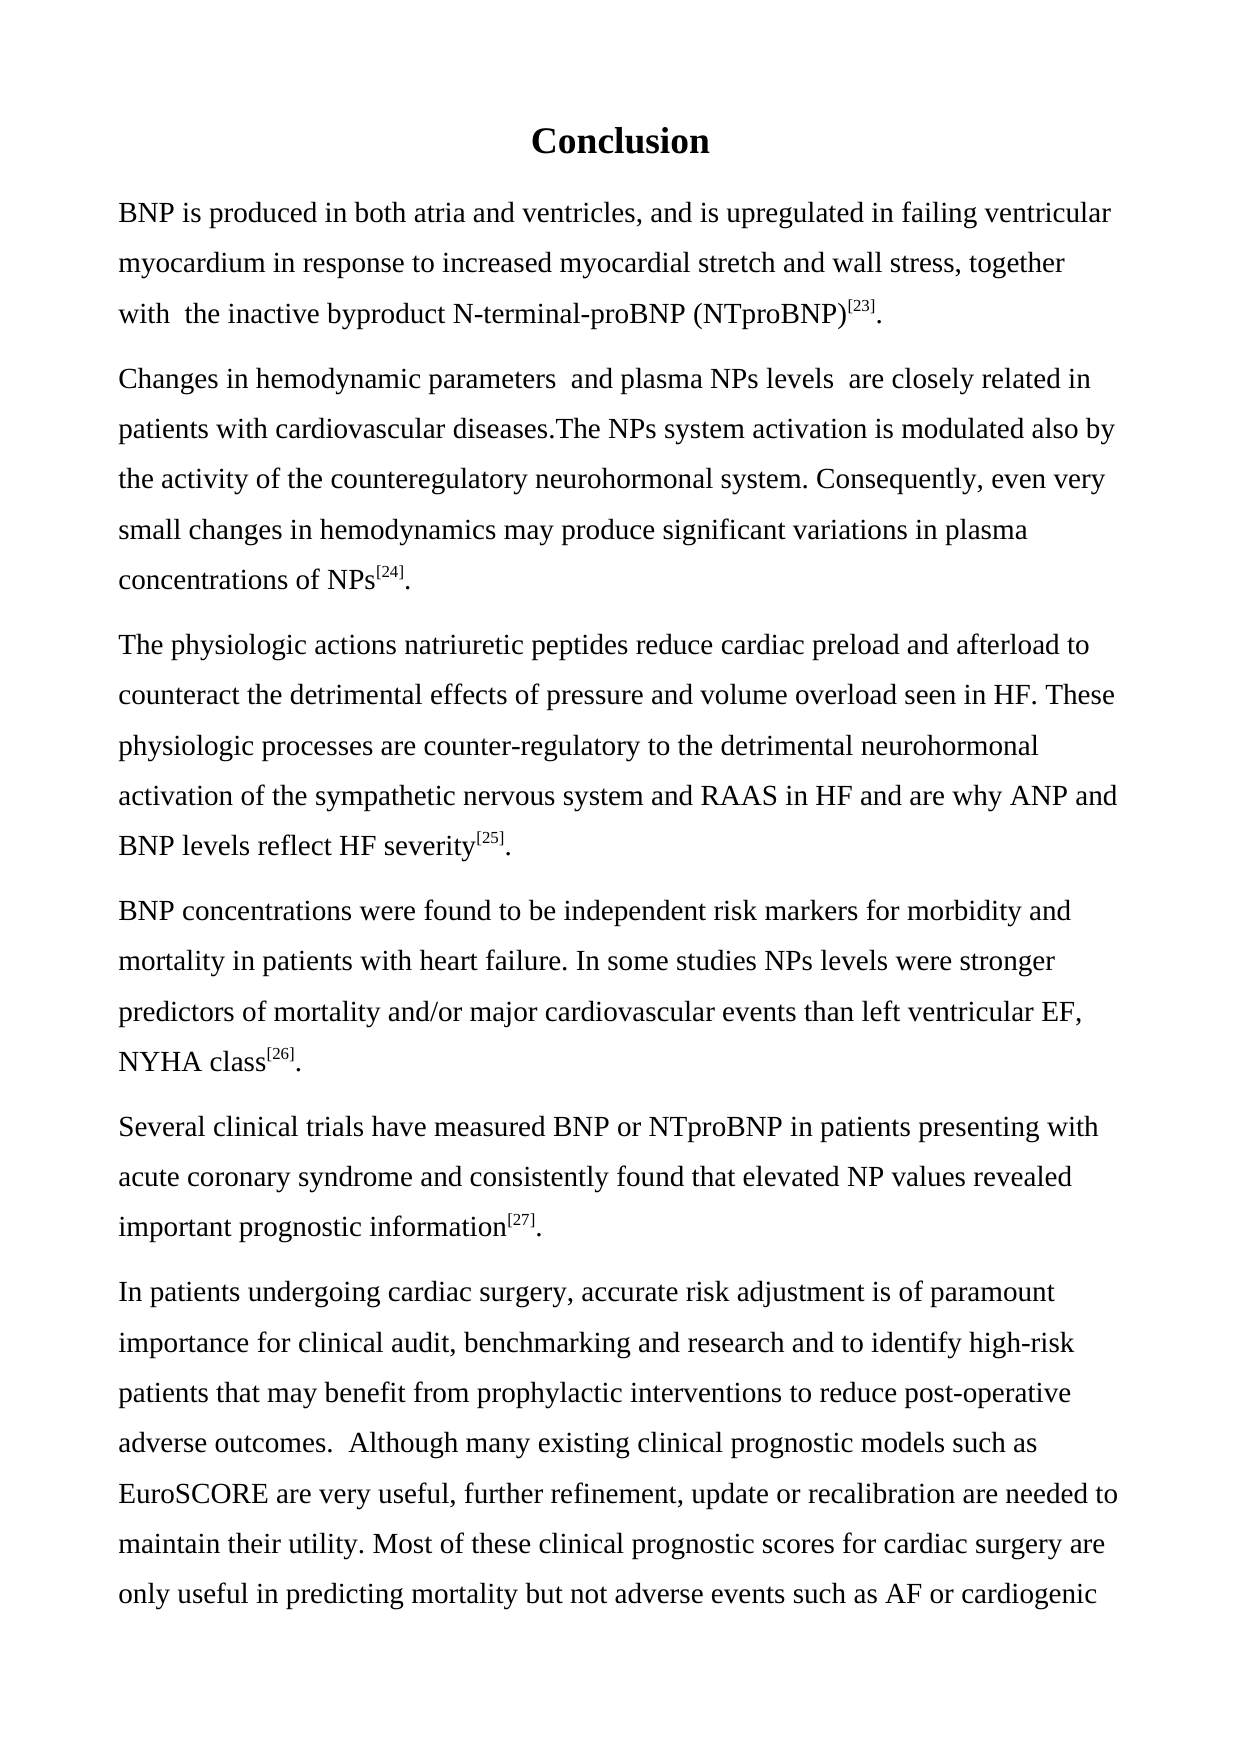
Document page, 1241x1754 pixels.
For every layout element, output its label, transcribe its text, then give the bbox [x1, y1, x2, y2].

text The physiologic actions natriuretic peptides reduce cardiac preload and afterload to counteract the detrimental effects of pressure and volume overload seen in HF. These physiologic processes are counter-regulatory to the detrimental neurohormonal activation of the sympathetic nervous system and RAAS in HF and are why ANP and BNP levels reflect HF severity[25]. [118, 627, 1122, 862]
text Changes in hemodynamic parameters and plasma NPs levels are closely related in patients with cardiovascular diseases.The NPs system activation is modulated also by the activity of the counteregulatory neurohormonal system. Consequently, even very small changes in hemodynamics may produce significant variations in plasma concentrations of NPs[24]. [118, 361, 1122, 596]
text BNP concentrations were found to be independent risk markers for morbidity and mortality in patients with heart failure. In some studies NPs levels were stronger predictors of mortality and/or major cardiovascular events than left ventricular EF, NYHA class[26]. [118, 893, 1122, 1078]
title Conclusion [118, 118, 1122, 161]
text BNP is produced in both atria and ventricles, and is upregulated in failing ventricular myocardium in response to increased myocardial stretch and wall stress, together with the inactive byproduct N-terminal-proBNP (NTproBNP)[23]. [118, 195, 1122, 329]
text In patients undergoing cardiac surgery, accurate risk adjustment is of paramount importance for clinical audit, benchmarking and research and to identify high-risk patients that may benefit from prophylactic interventions to reduce post-operative adverse outcomes. Although many existing clinical prognostic models such as EuroSCORE are very useful, further refinement, update or recalibration are needed to maintain their utility. Most of these clinical prognostic scores for cardiac surgery are only useful in predicting mortality but not adverse events such as AF or cardiogenic [118, 1274, 1122, 1610]
text Several clinical trials have measured BNP or NTproBNP in patients presenting with acute coronary syndrome and consistently found that elevated NP values revealed important prognostic information[27]. [118, 1109, 1122, 1243]
